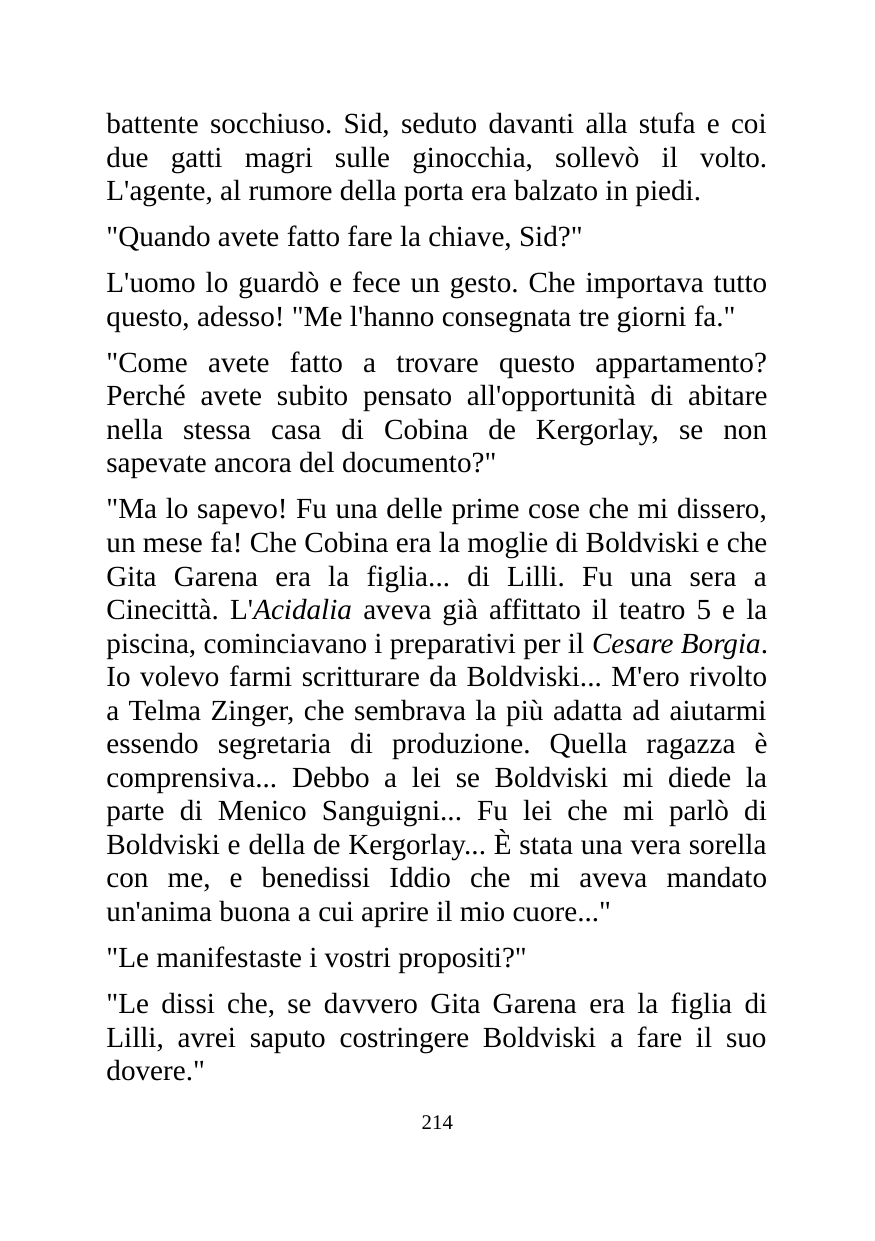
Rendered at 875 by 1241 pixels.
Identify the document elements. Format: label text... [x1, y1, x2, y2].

text "Quando avete fatto fare la chiave, Sid?" [106, 219, 768, 253]
text L'uomo lo guardò e fece un gesto. Che importava tutto questo, adesso! "Me l'hanno consegnata tre giorni fa." [106, 265, 768, 332]
text "Come avete fatto a trovare questo appartamento? Perché avete subito pensato all'opportunità di abitare nella stessa casa di Cobina de Kergorlay, se non sapevate ancora del documento?" [106, 345, 768, 479]
text battente socchiuso. Sid, seduto davanti alla stufa e coi due gatti magri sulle ginocchia, sollevò il volto. L'agente, al rumore della porta era balzato in piedi. [106, 106, 768, 207]
text "Ma lo sapevo! Fu una delle prime cose che mi dissero, un mese fa! Che Cobina era la moglie di Boldviski e che Gita Garena era la figlia... di Lilli. Fu una sera a Cinecittà. L'Acidalia aveva già affittato il teatro 5 e la piscina, cominciavano i preparativi per il Cesare Borgia. Io volevo farmi scritturare da Boldviski... M'ero rivolto a Telma Zinger, che sembrava la più adatta ad aiutarmi essendo segretaria di produzione. Quella ragazza è comprensiva... Debbo a lei se Boldviski mi diede la parte di Menico Sanguigni... Fu lei che mi parlò di Boldviski e della de Kergorlay... È stata una vera sorella con me, e benedissi Iddio che mi aveva mandato un'anima buona a cui aprire il mio cuore..." [106, 492, 768, 928]
text "Le dissi che, se davvero Gita Garena era la figlia di Lilli, avrei saputo costringere Boldviski a fare il suo dovere." [106, 986, 768, 1087]
text "Le manifestaste i vostri propositi?" [106, 940, 768, 974]
